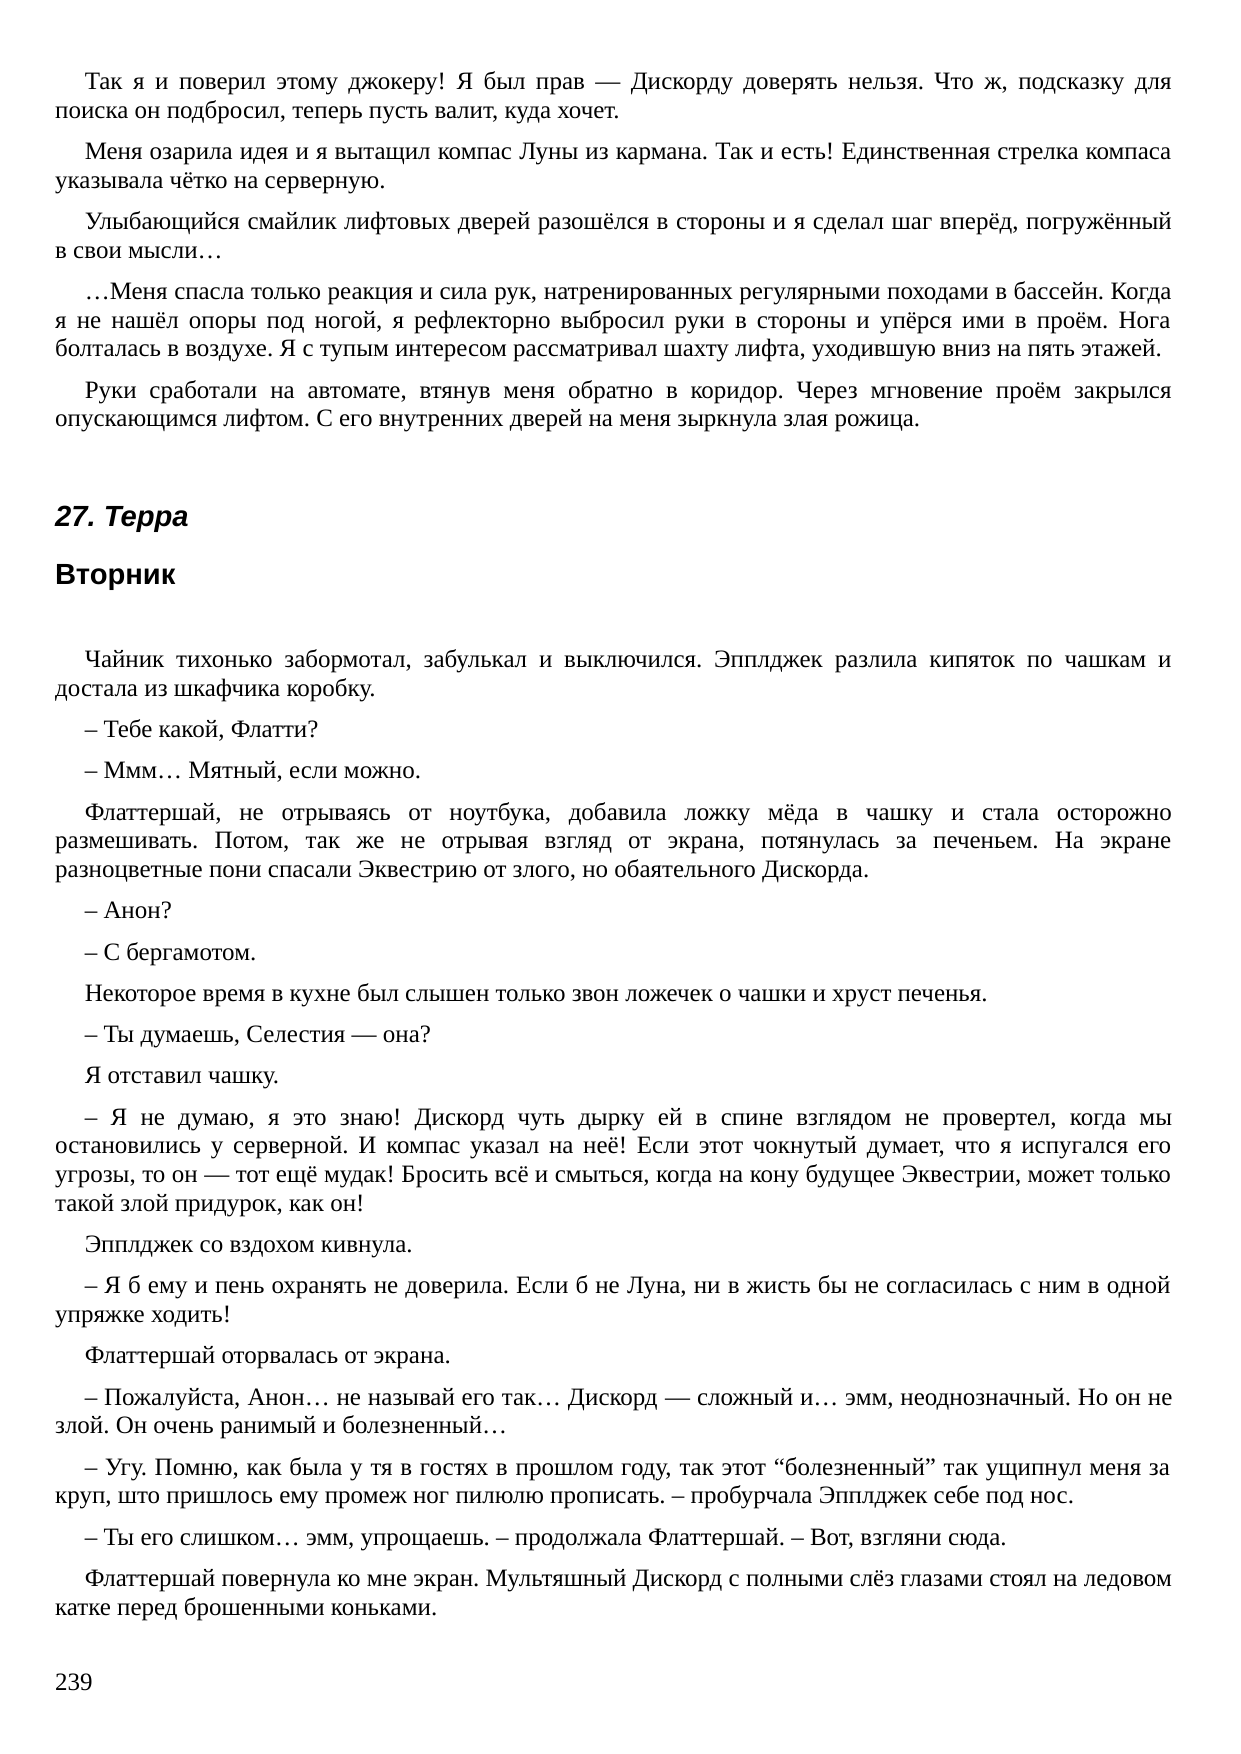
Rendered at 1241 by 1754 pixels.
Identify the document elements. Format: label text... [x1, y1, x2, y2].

text – Анон? [55, 896, 1173, 924]
text Улыбающийся смайлик лифтовых дверей разошёлся в стороны и я сделал шаг вперёд, погружённый в свои мысли… [55, 206, 1173, 263]
text …Меня спасла только реакция и сила рук, натренированных регулярными походами в бассейн. Когда я не нашёл опоры под ногой, я рефлекторно выбросил руки в стороны и упёрся ими в проём. Нога болталась в воздухе. Я с тупым интересом рассматривал шахту лифта, уходившую вниз на пять этажей. [55, 276, 1173, 362]
text – Тебе какой, Флатти? [55, 714, 1173, 743]
text Флаттершай повернула ко мне экран. Мультяшный Дискорд с полными слёз глазами стоял на ледовом катке перед брошенными коньками. [55, 1563, 1173, 1621]
text Флаттершай оторвалась от экрана. [55, 1341, 1173, 1369]
text Чайник тихонько забормотал, забулькал и выключился. Эпплджек разлила кипяток по чашкам и достала из шкафчика коробку. [55, 644, 1173, 702]
text Руки сработали на автомате, втянув меня обратно в коридор. Через мгновение проём закрылся опускающимся лифтом. С его внутренних дверей на меня зыркнула злая рожица. [55, 375, 1173, 432]
text Так я и поверил этому джокеру! Я был прав — Дискорду доверять нельзя. Что ж, подсказку для поиска он подбросил, теперь пусть валит, куда хочет. [55, 66, 1173, 123]
text – Пожалуйста, Анон… не называй его так… Дискорд — сложный и… эмм, неоднозначный. Но он не злой. Он очень ранимый и болезненный… [55, 1382, 1173, 1439]
text – Ты думаешь, Селестия — она? [55, 1019, 1173, 1048]
text – Ммм… Мятный, если можно. [55, 756, 1173, 784]
text Эпплджек со вздохом кивнула. [55, 1229, 1173, 1258]
text – Угу. Помню, как была у тя в гостях в прошлом году, так этот “болезненный” так ущипнул меня за круп, што пришлось ему промеж ног пилюлю прописать. – пробурчала Эпплджек себе под нос. [55, 1452, 1173, 1509]
text Я отставил чашку. [55, 1061, 1173, 1089]
text Меня озарила идея и я вытащил компас Луны из кармана. Так и есть! Единственная стрелка компаса указывала чётко на серверную. [55, 136, 1173, 193]
subtitle 27. Терра [55, 498, 1173, 532]
text Некоторое время в кухне был слышен только звон ложечек о чашки и хруст печенья. [55, 978, 1173, 1007]
text – Я б ему и пень охранять не доверила. Если б не Луна, ни в жисть бы не согласилась с ним в одной упряжке ходить! [55, 1271, 1173, 1328]
text – С бергамотом. [55, 937, 1173, 966]
subtitle Вторник [55, 557, 1173, 591]
text – Я не думаю, я это знаю! Дискорд чуть дырку ей в спине взглядом не провертел, когда мы остановились у серверной. И компас указал на неё! Если этот чокнутый думает, что я испугался его угрозы, то он — тот ещё мудак! Бросить всё и смыться, когда на кону будущее Эквестрии, может только такой злой придурок, как он! [55, 1102, 1173, 1217]
text – Ты его слишком… эмм, упрощаешь. – продолжала Флаттершай. – Вот, взгляни сюда. [55, 1522, 1173, 1551]
text Флаттершай, не отрываясь от ноутбука, добавила ложку мёда в чашку и стала осторожно размешивать. Потом, так же не отрывая взгляд от экрана, потянулась за печеньем. На экране разноцветные пони спасали Эквестрию от злого, но обаятельного Дискорда. [55, 797, 1173, 883]
